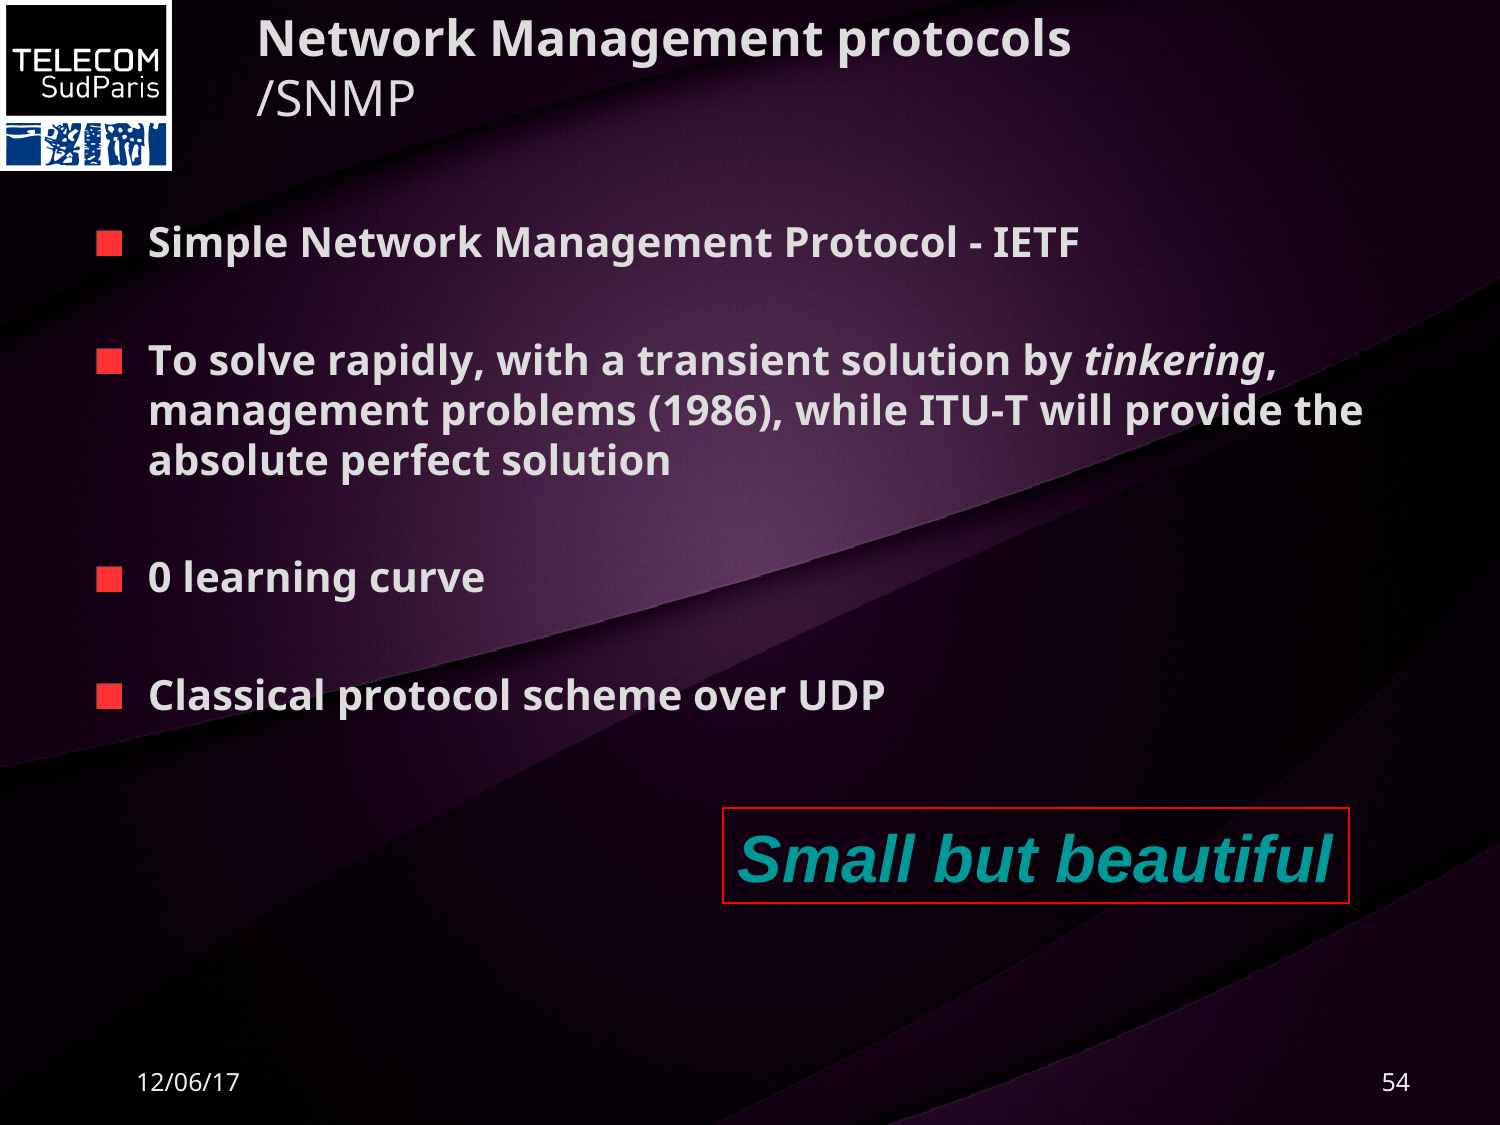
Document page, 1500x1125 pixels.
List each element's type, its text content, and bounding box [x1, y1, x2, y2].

list Simple Network Management Protocol - IETF To solve rapidly, with a transient solution by tinkering, management problems (1986), while ITU-T will provide the absolute perfect solution 0 learning curve Classical protocol scheme over UDP [76, 207, 1427, 977]
text_box Small but beautiful [723, 807, 1350, 904]
picture [0, 0, 1500, 1125]
title Network Management protocols /SNMP [242, 7, 1436, 126]
